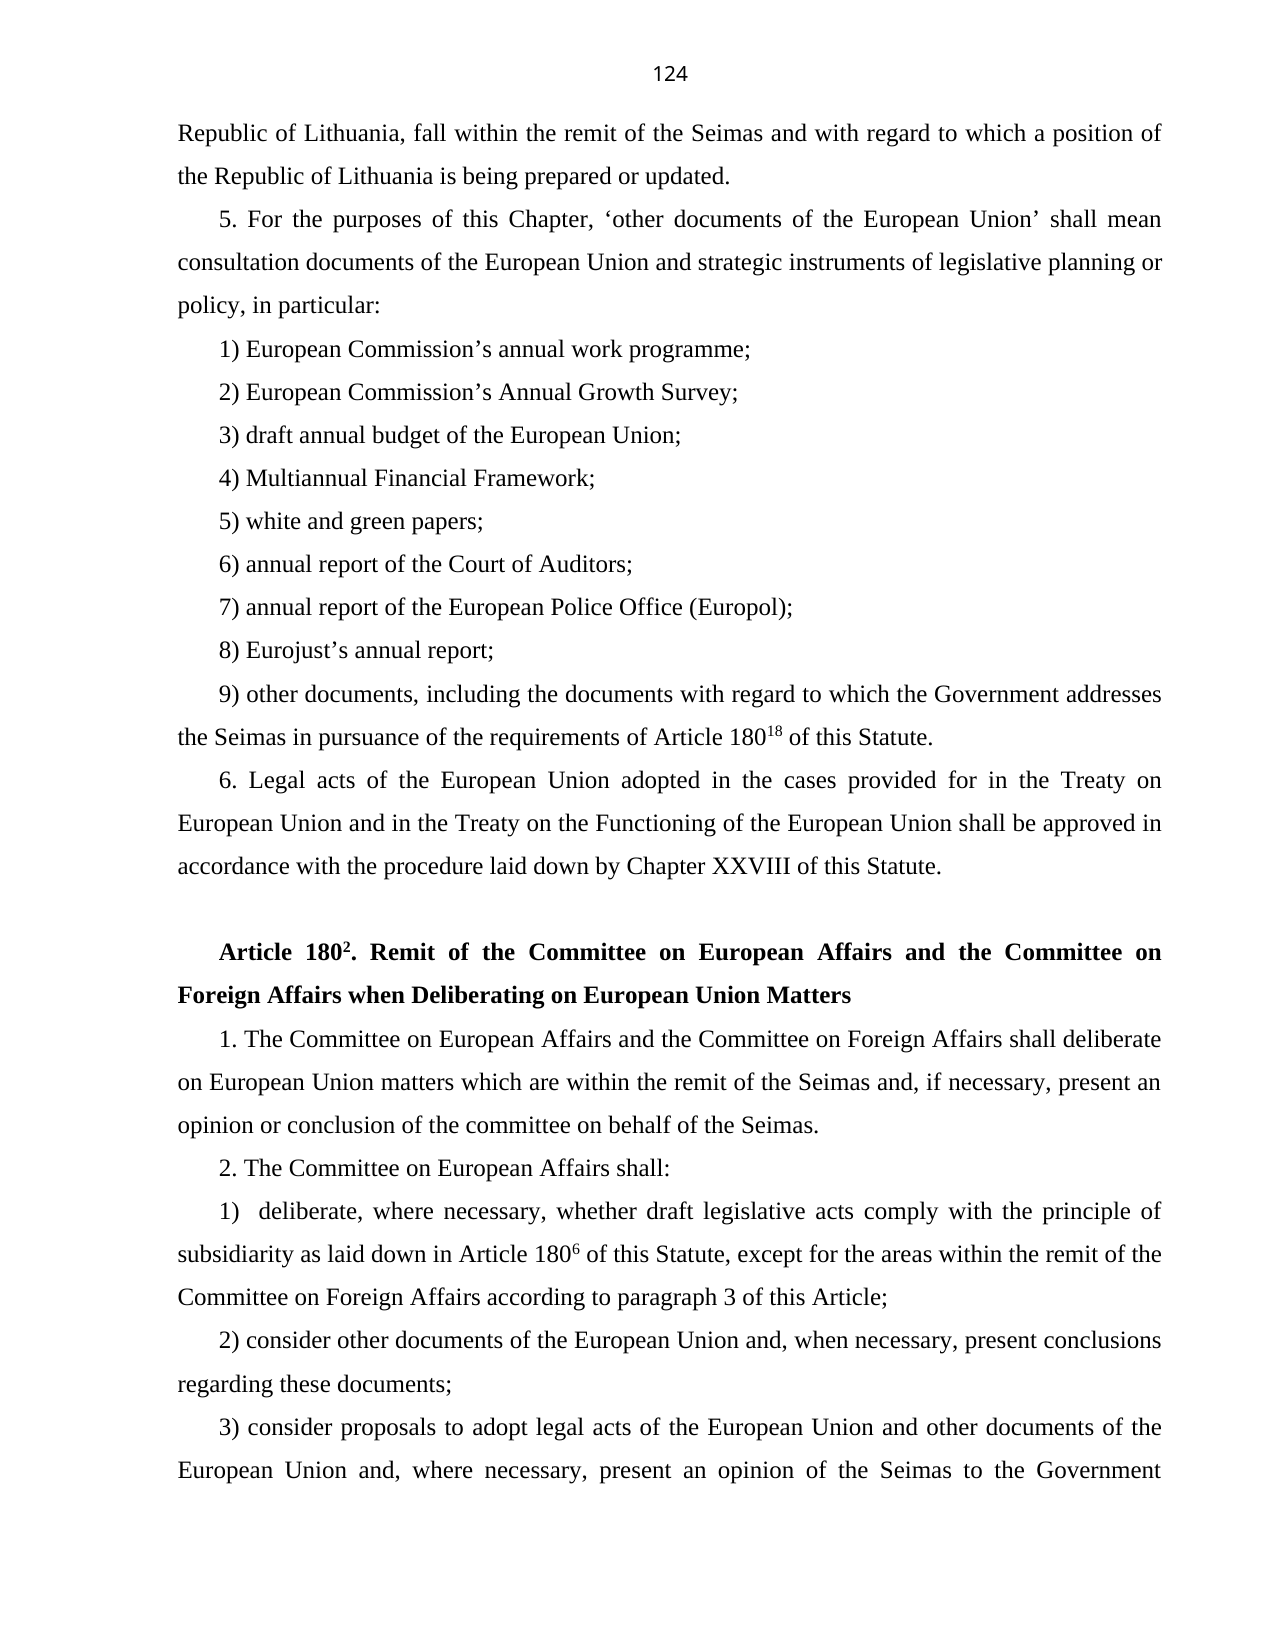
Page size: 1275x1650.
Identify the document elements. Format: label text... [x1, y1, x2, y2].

text 3) consider proposals to adopt legal acts of the European Union and other documents of the European Union and, where necessary, present an opinion of the Seimas to the Government [177, 1412, 1163, 1484]
text 2) European Commission’s Annual Growth Survey; [177, 377, 1163, 406]
text 1. The Committee on European Affairs and the Committee on Foreign Affairs shall deliberate on European Union matters which are within the remit of the Seimas and, if necessary, present an opinion or conclusion of the committee on behalf of the Seimas. [177, 1024, 1163, 1139]
text 6) annual report of the Court of Auditors; [177, 549, 1163, 578]
text 5. For the purposes of this Chapter, ‘other documents of the European Union’ shall mean consultation documents of the European Union and strategic instruments of legislative planning or policy, in particular: [177, 204, 1163, 319]
text 3) draft annual budget of the European Union; [177, 420, 1163, 449]
text 5) white and green papers; [177, 506, 1163, 535]
text 9) other documents, including the documents with regard to which the Government addresses the Seimas in pursuance of the requirements of Article 18018 of this Statute. [177, 679, 1163, 751]
text Republic of Lithuania, fall within the remit of the Seimas and with regard to which a position of the Republic of Lithuania is being prepared or updated. [177, 118, 1163, 190]
text 2. The Committee on European Affairs shall: [177, 1153, 1163, 1182]
text 1) European Commission’s annual work programme; [177, 334, 1163, 362]
text 6. Legal acts of the European Union adopted in the cases provided for in the Treaty on European Union and in the Treaty on the Functioning of the European Union shall be approved in accordance with the procedure laid down by Chapter XXVIII of this Statute. [177, 765, 1163, 880]
text 4) Multiannual Financial Framework; [177, 463, 1163, 492]
text 1) deliberate, where necessary, whether draft legislative acts comply with the principle of subsidiarity as laid down in Article 1806 of this Statute, except for the areas within the remit of the Committee on Foreign Affairs according to paragraph 3 of this Article; [177, 1196, 1163, 1311]
text 2) consider other documents of the European Union and, when necessary, present conclusions regarding these documents; [177, 1326, 1163, 1397]
text Article 1802. Remit of the Committee on European Affairs and the Committee on Foreign Affairs when Deliberating on European Union Matters [177, 937, 1163, 1009]
text 8) Eurojust’s annual report; [177, 636, 1163, 664]
text 7) annual report of the European Police Office (Europol); [177, 592, 1163, 621]
